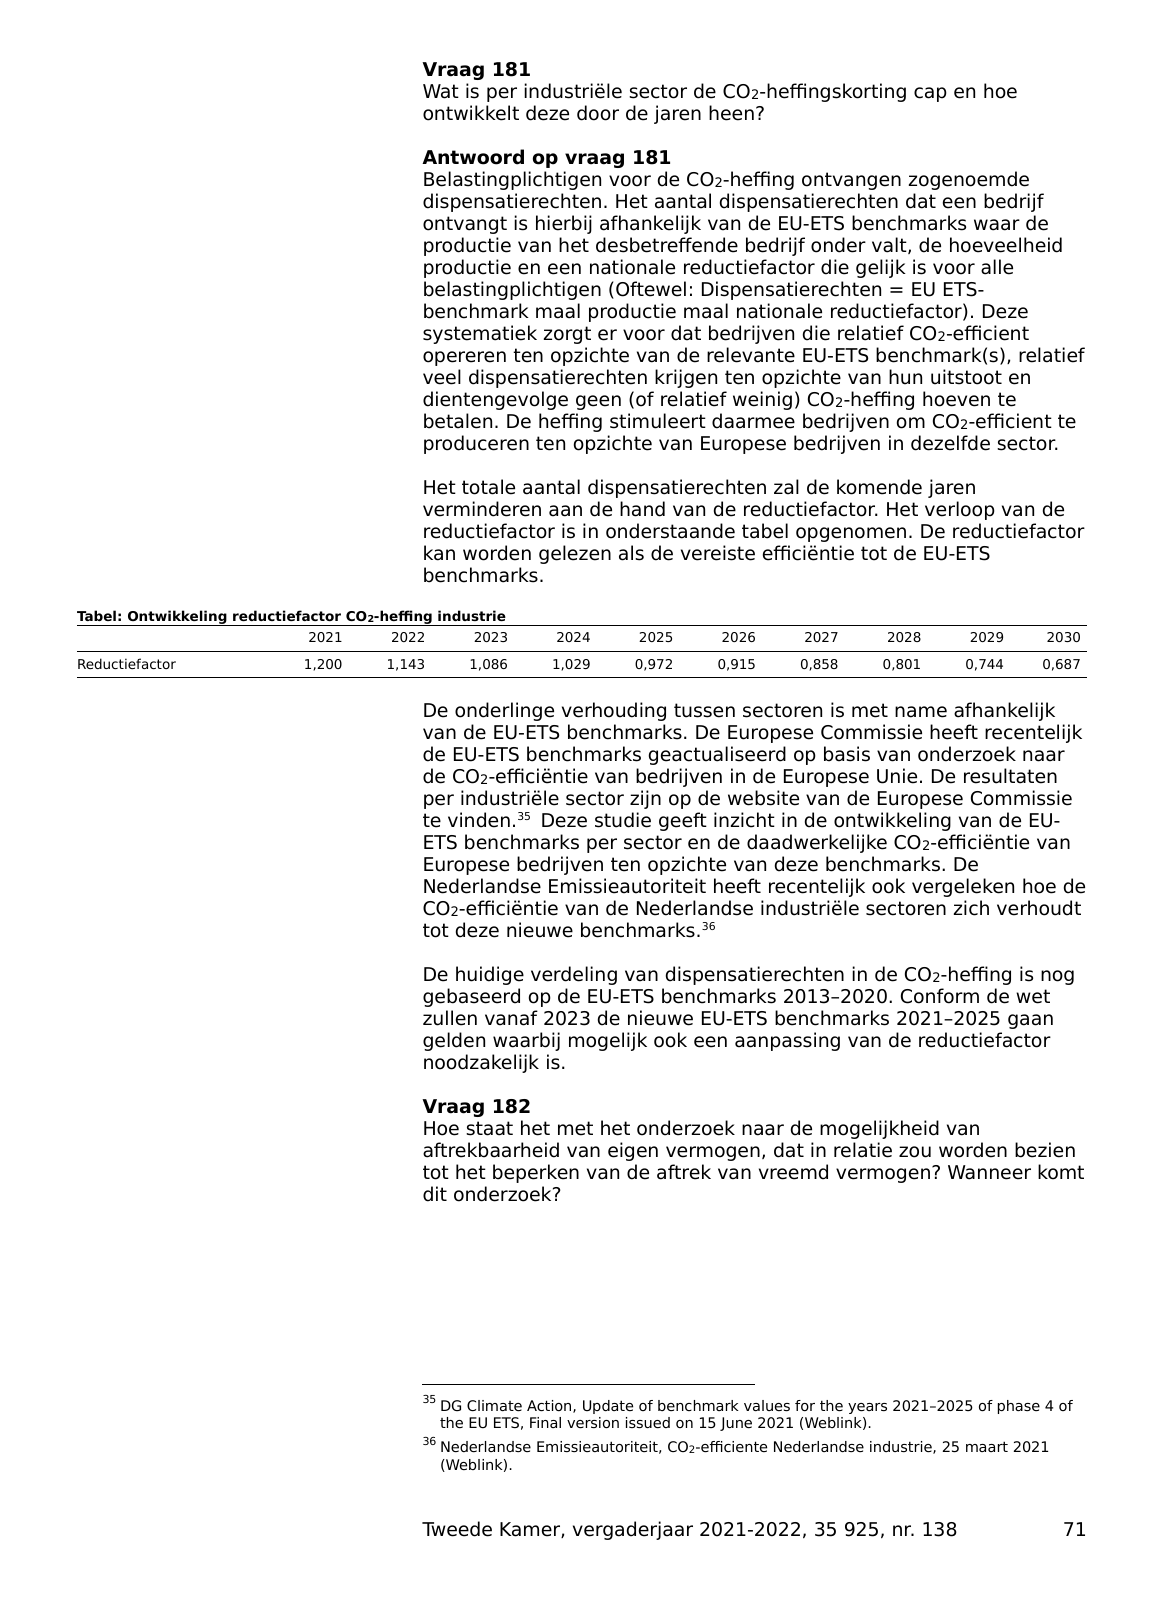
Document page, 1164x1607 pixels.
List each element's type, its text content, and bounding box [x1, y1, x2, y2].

table_cell 0,801 [844, 652, 927, 677]
text Belastingplichtigen voor de CO2-heffing ontvangen zogenoemde dispensatierechten. Het aantal dispensatierechten dat een bedrijf ontvangt is hierbij afhankelijk van de EU-ETS benchmarks waar de productie van het desbetreffende bedrijf onder valt, de hoeveelheid productie en een nationale reductiefactor die gelijk is voor alle belastingplichtigen (Oftewel: Dispensatierechten = EU ETS-benchmark maal productie maal nationale reductiefactor). Deze systematiek zorgt er voor dat bedrijven die relatief CO2-efficient opereren ten opzichte van de relevante EU-ETS benchmark(s), relatief veel dispensatierechten krijgen ten opzichte van hun uitstoot en dientengevolge geen (of relatief weinig) CO2-heffing hoeven te betalen. De heffing stimuleert daarmee bedrijven om CO2-efficient te produceren ten opzichte van Europese bedrijven in dezelfde sector. [422, 169, 1087, 455]
table_cell 2030 [1010, 626, 1087, 651]
table_cell 2026 [679, 626, 762, 651]
table_cell 2027 [762, 626, 844, 651]
table_header Tabel: Ontwikkeling reductiefactor CO2-heffing industrie [77, 609, 1087, 624]
subtitle Antwoord op vraag 181 [422, 147, 1087, 169]
table_cell 2023 [431, 626, 514, 651]
table_cell 2025 [596, 626, 679, 651]
table_cell [77, 626, 266, 651]
table_cell 1,029 [514, 652, 596, 677]
table_cell 0,972 [596, 652, 679, 677]
table_cell 2024 [514, 626, 596, 651]
text Hoe staat het met het onderzoek naar de mogelijkheid van aftrekbaarheid van eigen vermogen, dat in relatie zou worden bezien tot het beperken van de aftrek van vreemd vermogen? Wanneer komt dit onderzoek? [422, 1118, 1087, 1206]
text De onderlinge verhouding tussen sectoren is met name afhankelijk van de EU-ETS benchmarks. De Europese Commissie heeft recentelijk de EU-ETS benchmarks geactualiseerd op basis van onderzoek naar de CO2-efficiëntie van bedrijven in de Europese Unie. De resultaten per industriële sector zijn op de website van de Europese Commissie te vinden. Deze studie geeft inzicht in de ontwikkeling van de EU-ETS benchmarks per sector en de daadwerkelijke CO2-efficiëntie van Europese bedrijven ten opzichte van deze benchmarks. De Nederlandse Emissieautoriteit heeft recentelijk ook vergeleken hoe de CO2-efficiëntie van de Nederlandse industriële sectoren zich verhoudt tot deze nieuwe benchmarks. [422, 700, 1087, 942]
text Het totale aantal dispensatierechten zal de komende jaren verminderen aan de hand van de reductiefactor. Het verloop van de reductiefactor is in onderstaande tabel opgenomen. De reductiefactor kan worden gelezen als de vereiste efficiëntie tot de EU-ETS benchmarks. [422, 477, 1087, 587]
table_cell 1,200 [266, 652, 348, 677]
table_cell 1,143 [348, 652, 431, 677]
table_cell 2028 [844, 626, 927, 651]
text DG Climate Action, Update of benchmark values for the years 2021–2025 of phase 4 of the EU ETS, Final version issued on 15 June 2021 (Weblink). [422, 1393, 1087, 1432]
table_cell 0,915 [679, 652, 762, 677]
text Wat is per industriële sector de CO2-heffingskorting cap en hoe ontwikkelt deze door de jaren heen? [422, 81, 1087, 125]
table_cell 2029 [927, 626, 1010, 651]
table_cell 0,858 [762, 652, 844, 677]
table_cell 2021 [266, 626, 348, 651]
table_cell 2022 [348, 626, 431, 651]
subtitle Vraag 181 [422, 59, 1087, 81]
table_cell Reductiefactor [77, 652, 266, 677]
table_cell 0,744 [927, 652, 1010, 677]
text Nederlandse Emissieautoriteit, CO2-efficiente Nederlandse industrie, 25 maart 2021 (Weblink). [422, 1435, 1087, 1474]
text De huidige verdeling van dispensatierechten in de CO2-heffing is nog gebaseerd op de EU-ETS benchmarks 2013–2020. Conform de wet zullen vanaf 2023 de nieuwe EU-ETS benchmarks 2021–2025 gaan gelden waarbij mogelijk ook een aanpassing van de reductiefactor noodzakelijk is. [422, 964, 1087, 1074]
table_cell 1,086 [431, 652, 514, 677]
subtitle Vraag 182 [422, 1096, 1087, 1118]
table_cell 0,687 [1010, 652, 1087, 677]
